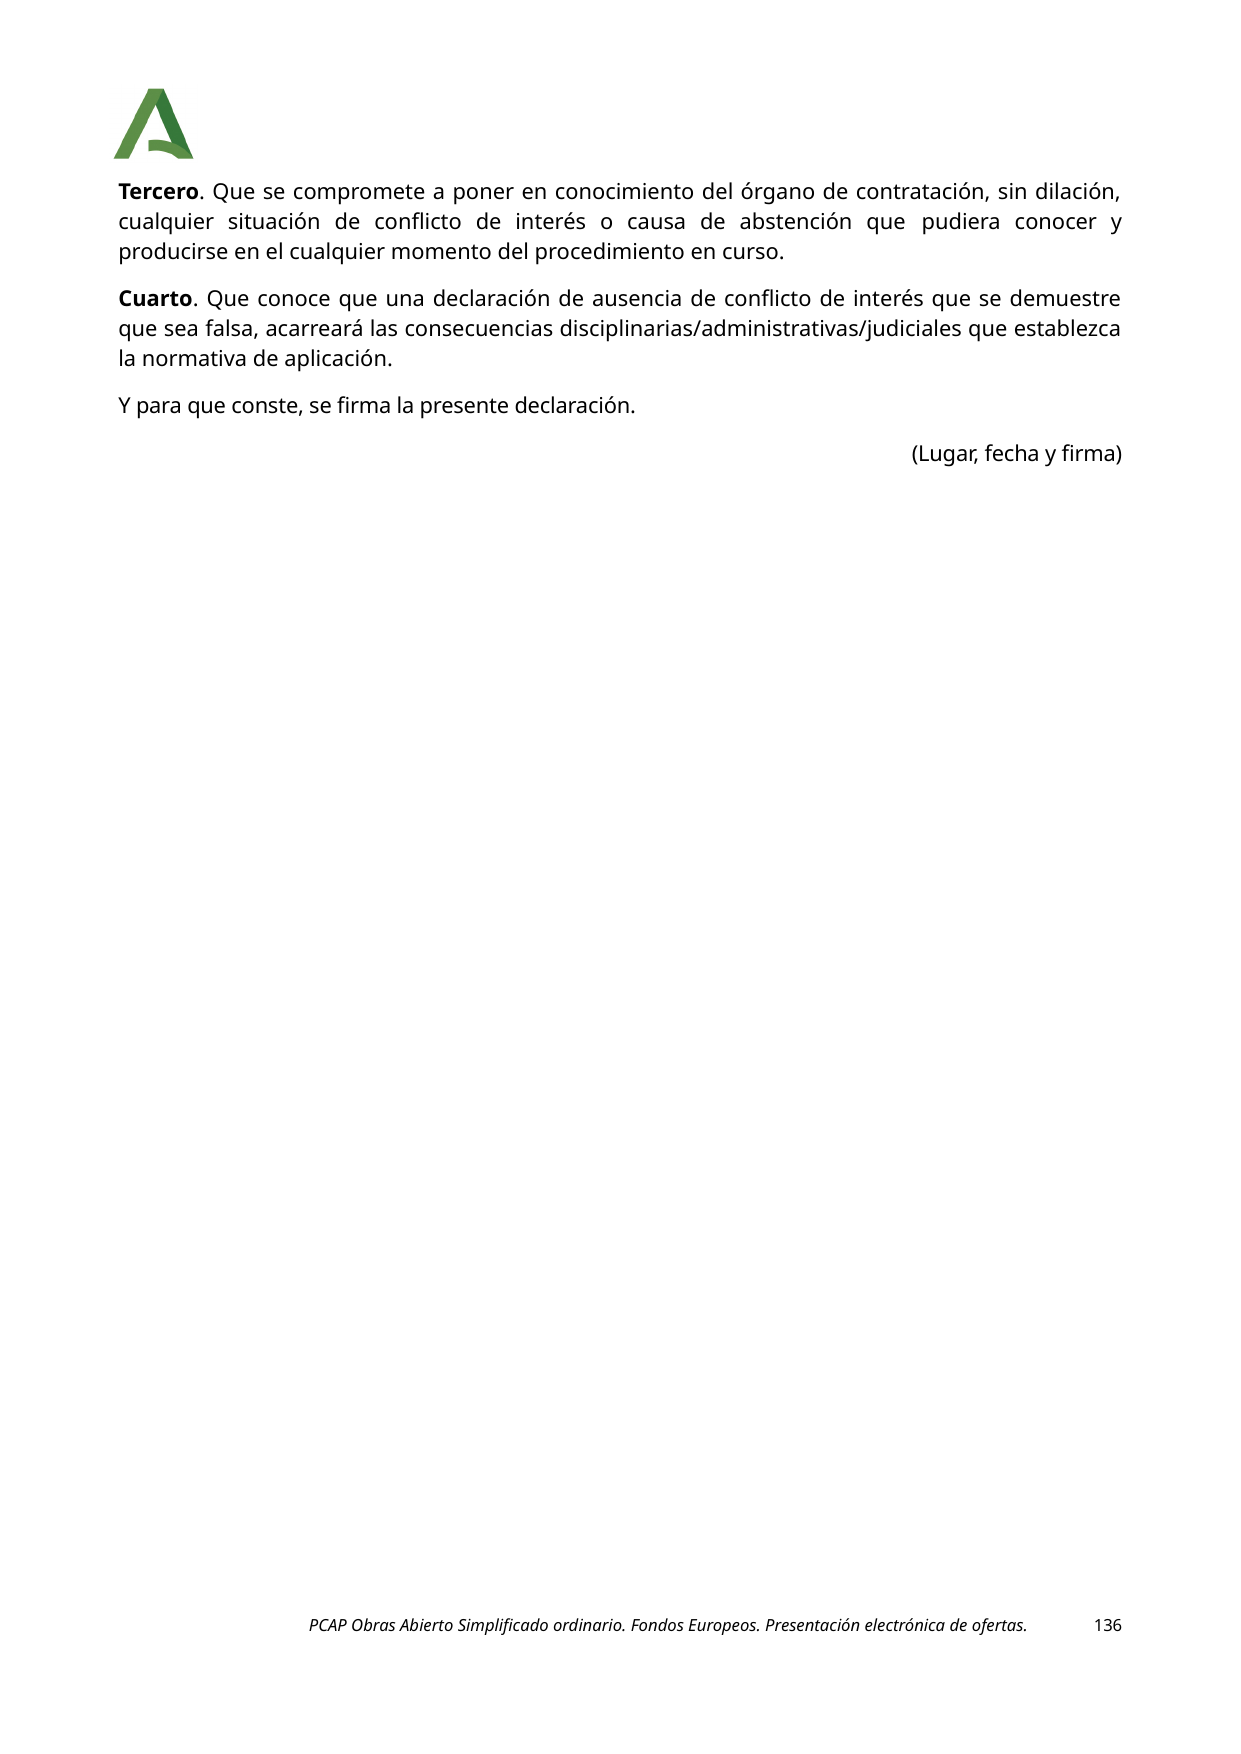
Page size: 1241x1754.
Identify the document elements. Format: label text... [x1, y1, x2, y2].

text Y para que conste, se firma la presente declaración. [118, 391, 1122, 420]
text Tercero. Que se compromete a poner en conocimiento del órgano de contratación, sin dilación, cualquier situación de conflicto de interés o causa de abstención que pudiera conocer y producirse en el cualquier momento del procedimiento en curso. [118, 176, 1122, 266]
text (Lugar, fecha y firma) [118, 438, 1122, 470]
text Cuarto. Que conoce que una declaración de ausencia de conflicto de interés que se demuestre que sea falsa, acarreará las consecuencias disciplinarias/administrativas/judiciales que establezca la normativa de aplicación. [118, 283, 1122, 373]
picture [109, 84, 198, 163]
